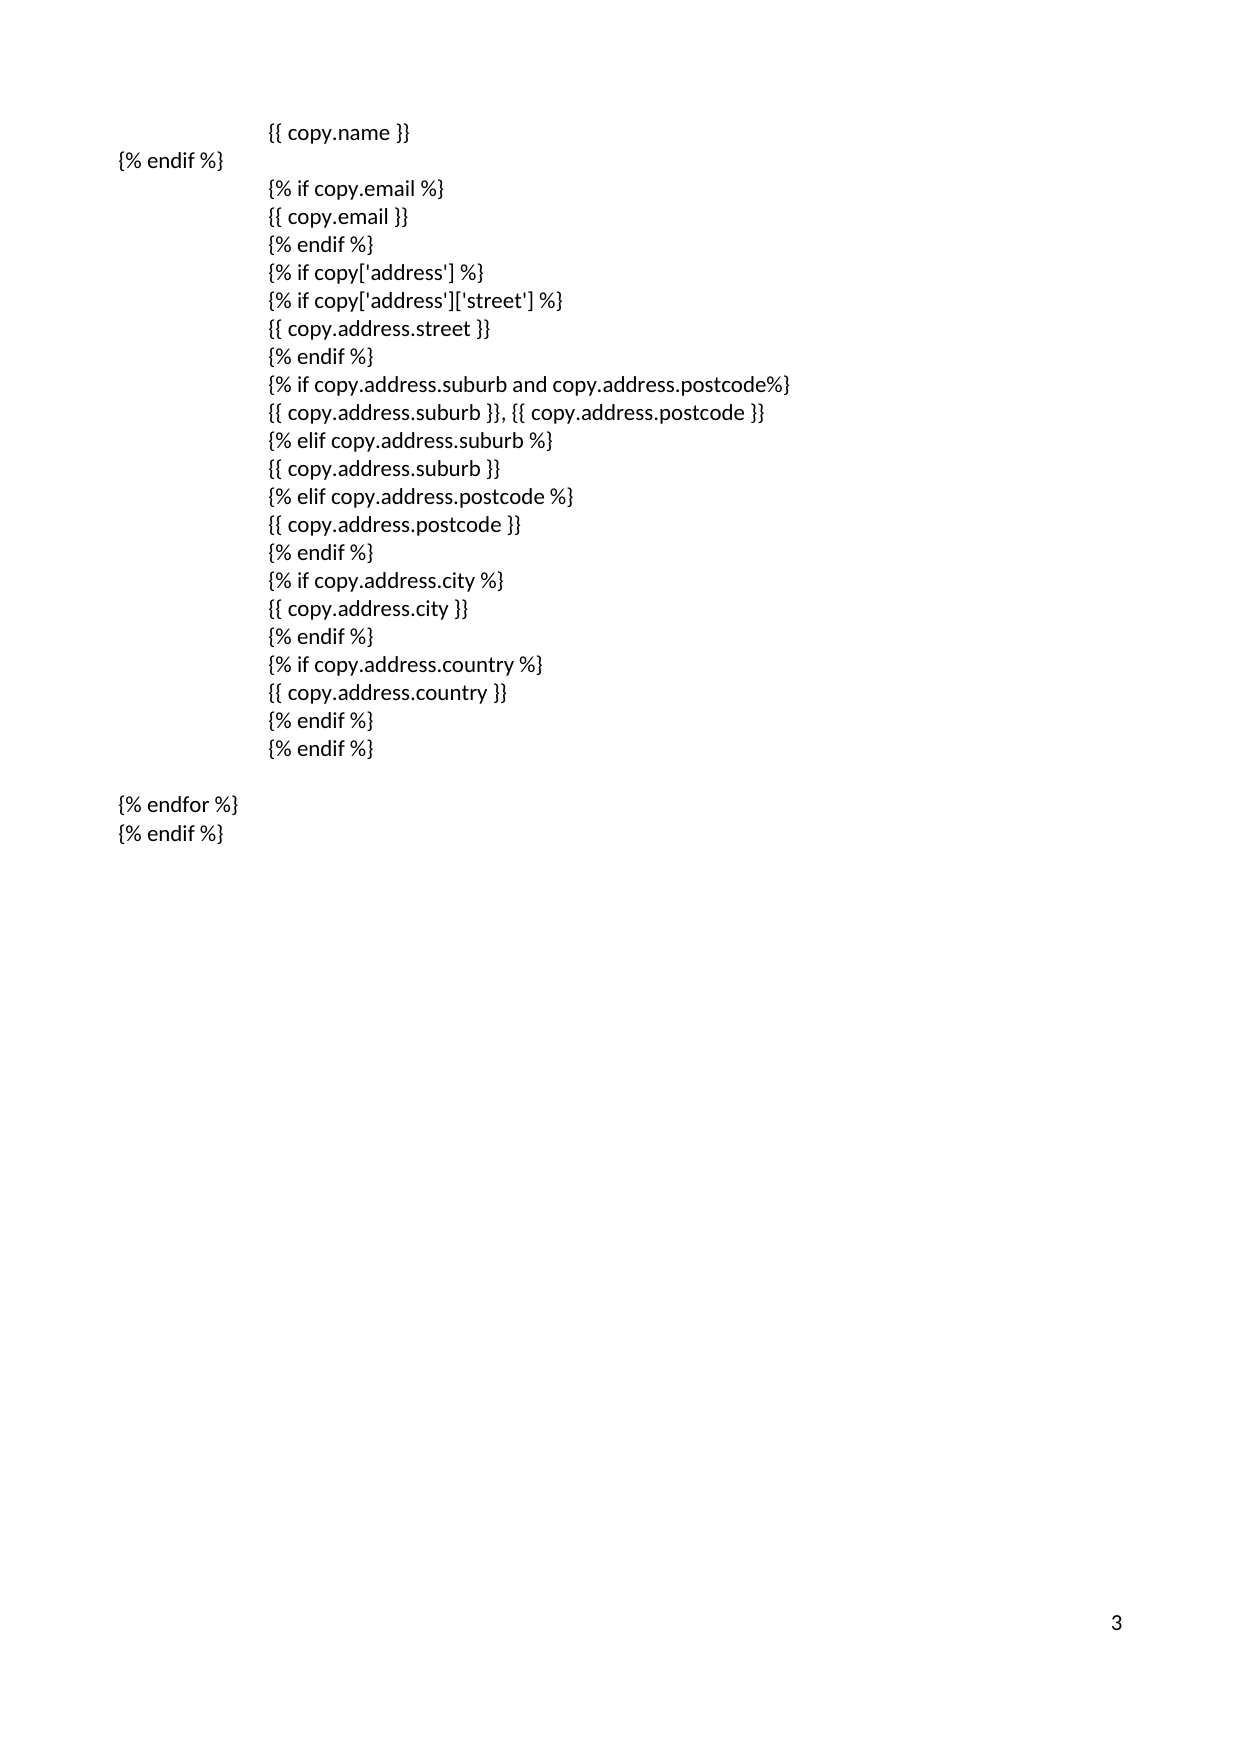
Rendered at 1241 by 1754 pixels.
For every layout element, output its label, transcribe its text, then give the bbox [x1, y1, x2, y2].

text {% elif copy.address.suburb %} [118, 426, 1122, 454]
text {% endif %} [118, 707, 1122, 734]
text {{ copy.address.suburb }}, {{ copy.address.postcode }} [118, 398, 1122, 426]
text {{ copy.address.suburb }} [118, 454, 1122, 482]
text {{ copy.address.postcode }} [118, 510, 1122, 538]
text {% if copy.address.city %} [118, 566, 1122, 594]
text {{ copy.address.city }} [118, 594, 1122, 622]
text {% if copy['address'] %} [118, 258, 1122, 286]
text {{ copy.address.street }} [118, 314, 1122, 342]
text {% if copy.email %} [118, 174, 1122, 202]
text {% endif %} [118, 146, 1122, 174]
text {% endif %} [118, 819, 1122, 847]
text {% if copy.address.country %} [118, 651, 1122, 678]
text {% endif %} [118, 538, 1122, 566]
text {% endif %} [118, 342, 1122, 370]
text {{ copy.email }} [118, 202, 1122, 230]
text {% endfor %} [118, 791, 1122, 819]
text {{ copy.name }} [118, 118, 1122, 146]
text {% endif %} [118, 230, 1122, 258]
text {% if copy['address']['street'] %} [118, 286, 1122, 314]
text {% endif %} [118, 622, 1122, 651]
text {% elif copy.address.postcode %} [118, 482, 1122, 510]
text {{ copy.address.country }} [118, 678, 1122, 707]
text {% endif %} [118, 734, 1122, 763]
text {% if copy.address.suburb and copy.address.postcode%} [118, 370, 1122, 398]
